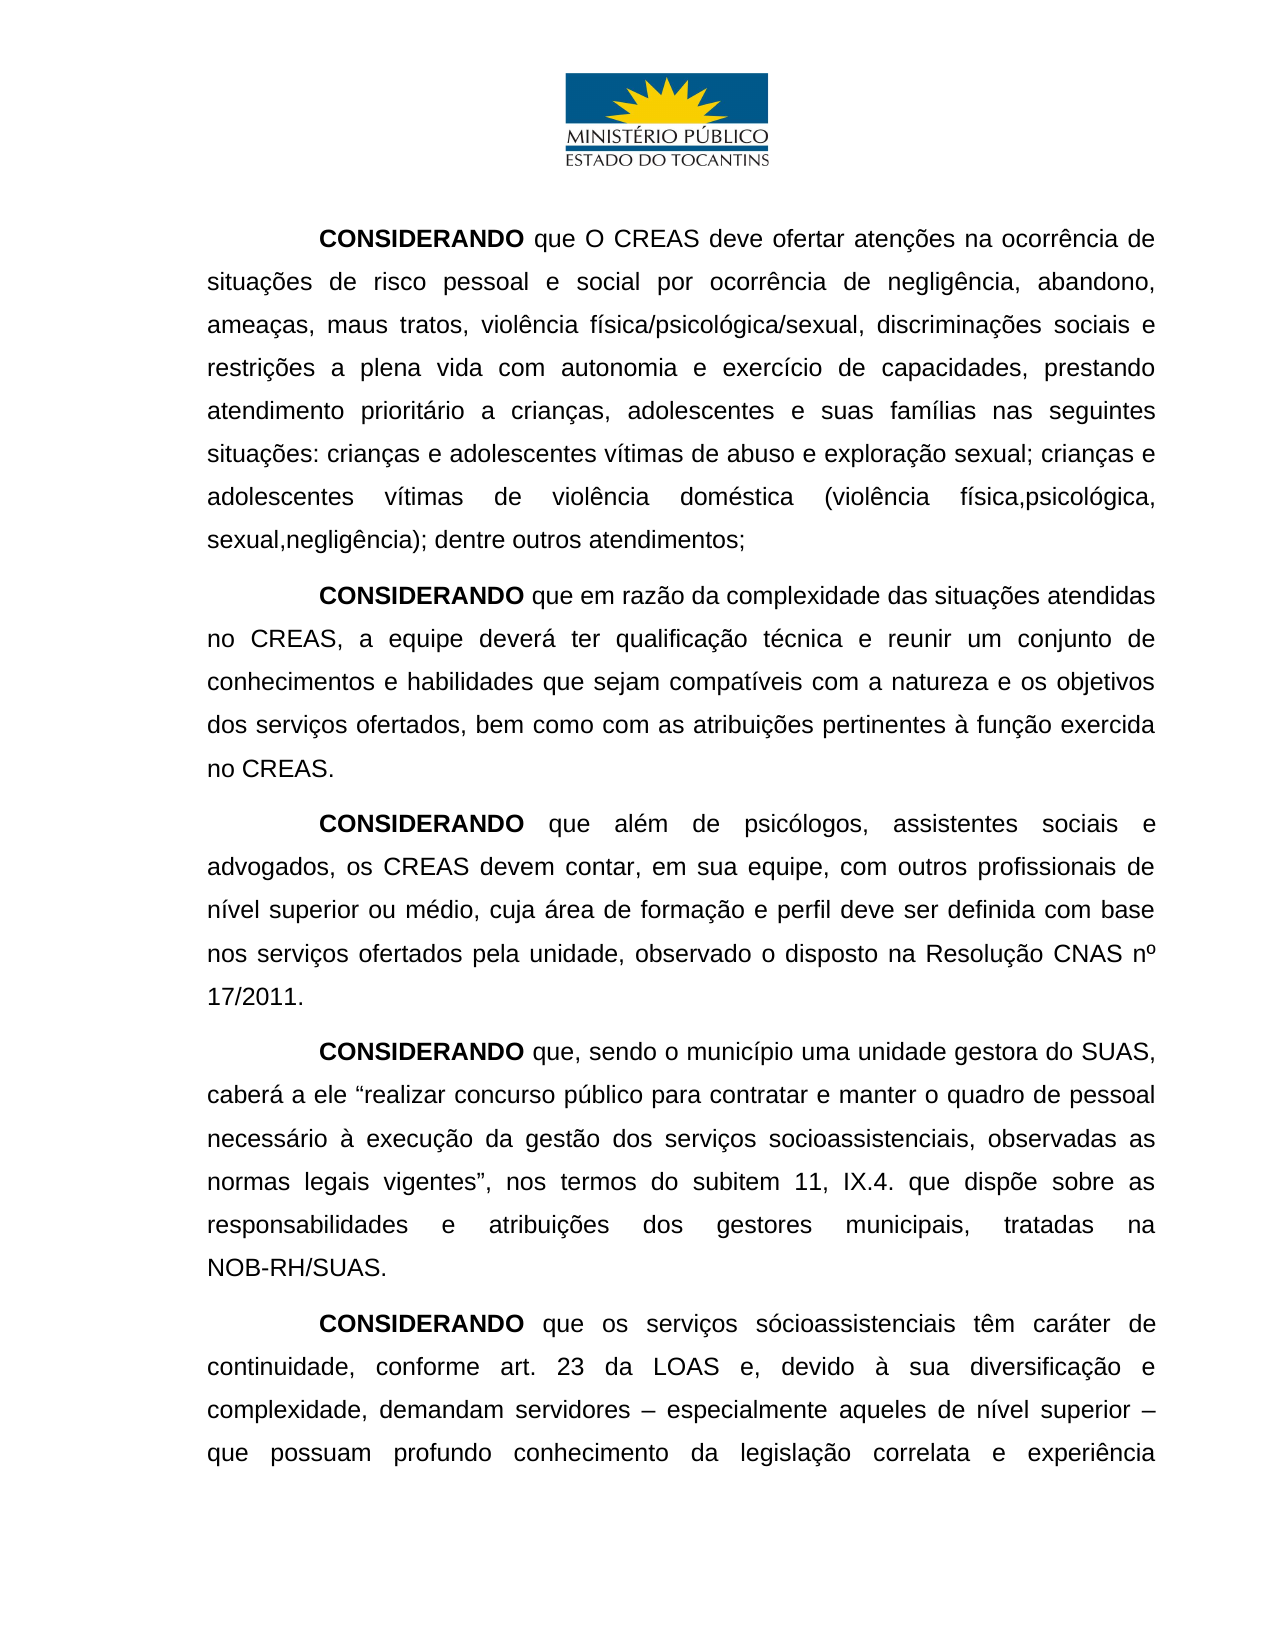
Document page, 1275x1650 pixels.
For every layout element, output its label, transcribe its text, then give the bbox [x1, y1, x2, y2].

text CONSIDERANDO que em razão da complexidade das situações atendidas no CREAS, a equipe deverá ter qualificação técnica e reunir um conjunto de conhecimentos e habilidades que sejam compatíveis com a natureza e os objetivos dos serviços ofertados, bem como com as atribuições pertinentes à função exercida no CREAS. [207, 581, 1157, 782]
picture [565, 73, 769, 166]
text CONSIDERANDO que os serviços sócioassistenciais têm caráter de continuidade, conforme art. 23 da LOAS e, devido à sua diversificação e complexidade, demandam servidores – especialmente aqueles de nível superior – que possuam profundo conhecimento da legislação correlata e experiência [207, 1308, 1157, 1467]
text CONSIDERANDO que O CREAS deve ofertar atenções na ocorrência de situações de risco pessoal e social por ocorrência de negligência, abandono, ameaças, maus tratos, violência física/psicológica/sexual, discriminações sociais e restrições a plena vida com autonomia e exercício de capacidades, prestando atendimento prioritário a crianças, adolescentes e suas famílias nas seguintes situações: crianças e adolescentes vítimas de abuso e exploração sexual; crianças e adolescentes vítimas de violência doméstica (violência física,psicológica, sexual,negligência); dentre outros atendimentos; [207, 223, 1157, 554]
text CONSIDERANDO que além de psicólogos, assistentes sociais e advogados, os CREAS devem contar, em sua equipe, com outros profissionais de nível superior ou médio, cuja área de formação e perfil deve ser definida com base nos serviços ofertados pela unidade, observado o disposto na Resolução CNAS nº 17/2011. [207, 809, 1157, 1010]
text CONSIDERANDO que, sendo o município uma unidade gestora do SUAS, caberá a ele “realizar concurso público para contratar e manter o quadro de pessoal necessário à execução da gestão dos serviços socioassistenciais, observadas as normas legais vigentes”, nos termos do subitem 11, IX.4. que dispõe sobre as responsabilidades e atribuições dos gestores municipais, tratadas na NOB-RH/SUAS. [207, 1037, 1157, 1282]
